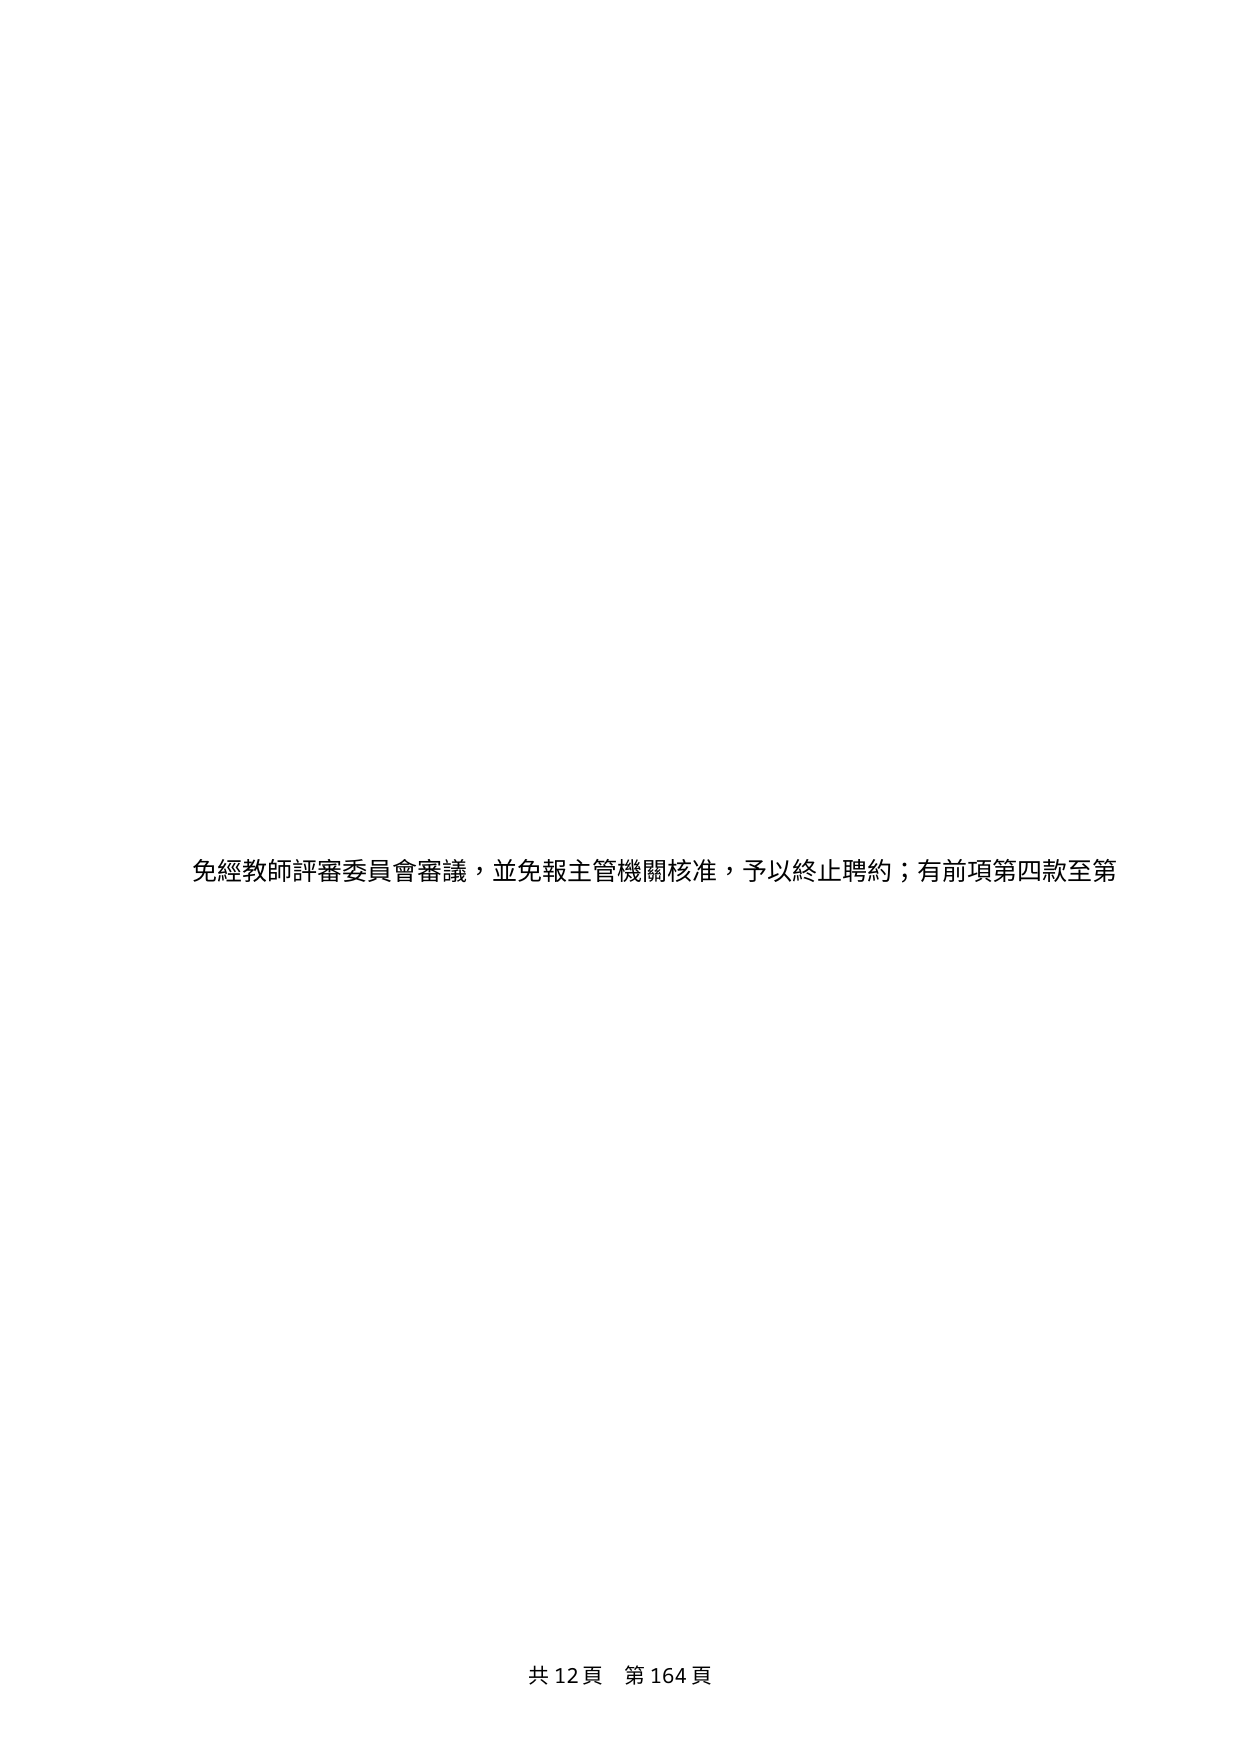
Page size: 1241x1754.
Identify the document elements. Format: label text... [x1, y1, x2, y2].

text 免經教師評審委員會審議，並免報主管機關核准，予以終止聘約；有前項第四款至第 [192, 828, 1122, 891]
